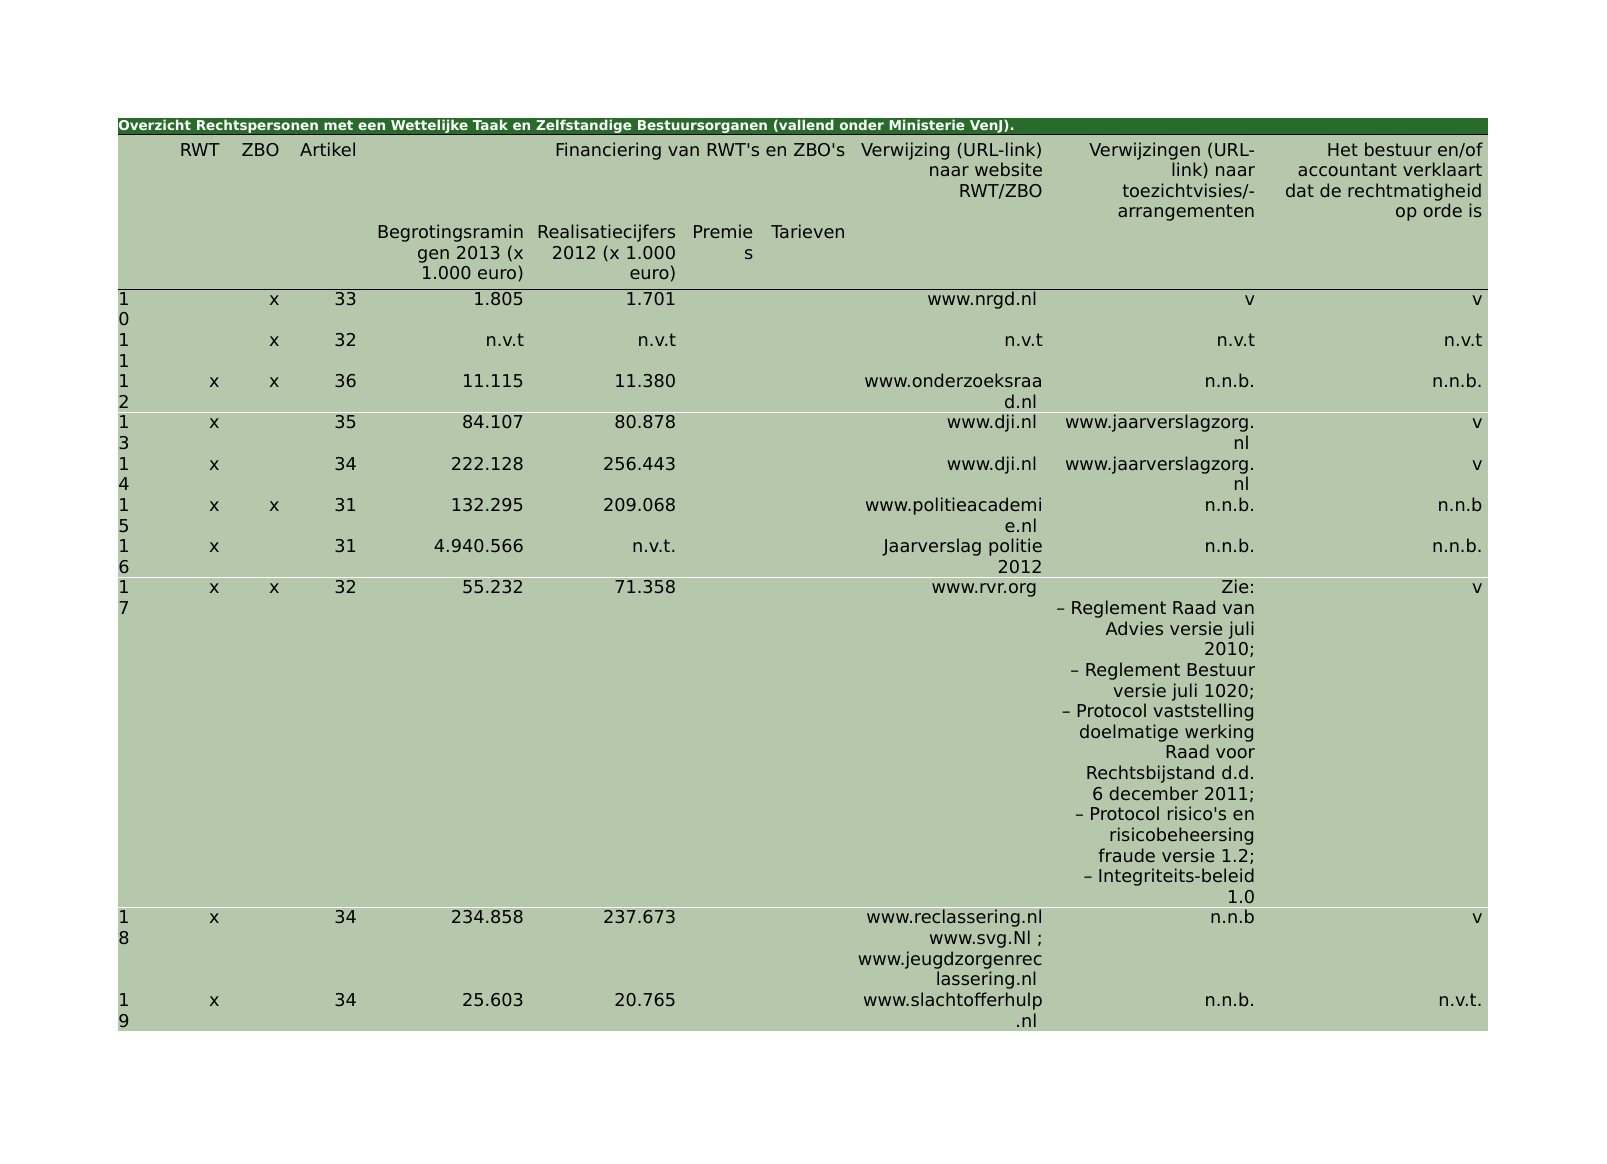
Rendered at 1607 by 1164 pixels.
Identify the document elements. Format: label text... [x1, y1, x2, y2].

table_cell 1.805 [363, 290, 530, 330]
table_cell [120, 330, 163, 371]
table_cell n.n.b. [1049, 536, 1261, 577]
table_cell www.slachtofferhulp.nl [851, 990, 1048, 1031]
table_cell x [165, 371, 225, 412]
table_cell [225, 222, 285, 289]
table_cell www.onderzoeksraad.nl [851, 371, 1048, 412]
table_cell Het bestuur en/of accountant verklaart dat de rechtmatigheid op orde is [1261, 135, 1488, 222]
table_cell Verwijzing (URL-link) naar website RWT/ZBO [851, 135, 1048, 222]
table_cell [682, 578, 759, 907]
table_cell [120, 222, 163, 289]
table_cell [1049, 222, 1261, 289]
table_cell Begrotingsramingen 2013 (x 1.000 euro) [363, 222, 530, 289]
table_cell [759, 371, 851, 412]
table_cell 20.765 [530, 990, 682, 1031]
table_cell n.v.t [1049, 330, 1261, 371]
table_cell 32 [285, 330, 362, 371]
table_cell 31 [285, 536, 362, 577]
table_cell x [165, 495, 225, 536]
table_cell [120, 578, 163, 907]
table_cell x [165, 413, 225, 454]
table_cell 33 [285, 290, 362, 330]
table_cell [759, 290, 851, 330]
table_cell RWT [165, 135, 225, 222]
table_cell n.v.t [1261, 330, 1488, 371]
table_cell www.dji.nl [851, 413, 1048, 454]
table_cell x [165, 536, 225, 577]
table_cell [682, 330, 759, 371]
table_cell [759, 536, 851, 577]
table_header Overzicht Rechtspersonen met een Wettelijke Taak en Zelfstandige Bestuursorganen (vallend onder Ministerie VenJ). [118, 118, 1488, 134]
table_cell 209.068 [530, 495, 682, 536]
table_cell n.n.b. [1049, 495, 1261, 536]
table_cell [682, 371, 759, 412]
table_cell [165, 330, 225, 371]
table_cell v [1049, 290, 1261, 330]
table_cell [682, 495, 759, 536]
table_cell [120, 454, 163, 495]
table_cell [851, 222, 1048, 289]
table_cell [759, 413, 851, 454]
table_cell [682, 413, 759, 454]
table_cell [225, 536, 285, 577]
table_cell [1261, 222, 1488, 289]
table_cell 36 [285, 371, 362, 412]
table_cell 31 [285, 495, 362, 536]
table_cell n.v.t. [1261, 990, 1488, 1031]
table_cell 80.878 [530, 413, 682, 454]
table_cell [682, 908, 759, 990]
table_cell Zie: – Reglement Raad van Advies versie juli 2010; – Reglement Bestuur versie juli 1020; – Protocol vaststelling doelmatige werking Raad voor Rechtsbijstand d.d. 6 december 2011; – Protocol risico's en risicobeheersing fraude versie 1.2; – Integriteits-beleid 1.0 [1049, 578, 1261, 907]
table_cell [759, 330, 851, 371]
table_cell ZBO [225, 135, 285, 222]
table_cell 71.358 [530, 578, 682, 907]
table_cell www.politieacademie.nl [851, 495, 1048, 536]
table_cell [120, 135, 163, 222]
table_cell [682, 290, 759, 330]
table_cell [120, 413, 163, 454]
table_cell 55.232 [363, 578, 530, 907]
table_cell n.v.t [363, 330, 530, 371]
table_cell n.v.t. [530, 536, 682, 577]
table_cell [120, 536, 163, 577]
table_cell [225, 990, 285, 1031]
table_cell n.n.b. [1261, 536, 1488, 577]
table_cell Verwijzingen (URL-link) naar toezichtvisies/-arrangementen [1049, 135, 1261, 222]
table_cell n.n.b [1049, 908, 1261, 990]
table_cell www.nrgd.nl [851, 290, 1048, 330]
table_cell Artikel [285, 135, 362, 222]
table_cell 35 [285, 413, 362, 454]
table_cell [759, 578, 851, 907]
table_cell v [1261, 454, 1488, 495]
table_cell x [225, 330, 285, 371]
table_cell [120, 290, 163, 330]
table_cell v [1261, 413, 1488, 454]
table_cell 34 [285, 908, 362, 990]
table_cell x [165, 990, 225, 1031]
table_cell [682, 454, 759, 495]
table_cell v [1261, 578, 1488, 907]
table_cell [120, 437, 126, 448]
table_cell [120, 371, 163, 412]
table_cell 11.380 [530, 371, 682, 412]
table_cell n.n.b. [1049, 371, 1261, 412]
table_cell 11.115 [363, 371, 530, 412]
table_cell v [1261, 290, 1488, 330]
table_cell www.rvr.org [851, 578, 1048, 907]
table_cell 237.673 [530, 908, 682, 990]
table_cell Tarieven [759, 222, 851, 289]
table_cell [120, 908, 163, 990]
table_cell [759, 495, 851, 536]
table_cell x [165, 578, 225, 907]
table_cell Premies [682, 222, 759, 289]
table_cell 234.858 [363, 908, 530, 990]
table_cell www.jaarverslagzorg.nl [1049, 413, 1261, 454]
table_cell 84.107 [363, 413, 530, 454]
table_cell 132.295 [363, 495, 530, 536]
table_cell 222.128 [363, 454, 530, 495]
table_cell [759, 908, 851, 990]
table_cell [165, 290, 225, 330]
table_cell 25.603 [363, 990, 530, 1031]
table_cell www.reclassering.nl www.svg.Nl ; www.jeugdzorgenreclassering.nl [851, 908, 1048, 990]
table_cell x [165, 908, 225, 990]
table_cell [759, 990, 851, 1031]
table_cell [120, 495, 163, 536]
table_cell x [225, 371, 285, 412]
table_cell 32 [285, 578, 362, 907]
table_cell [682, 536, 759, 577]
table_cell n.v.t [530, 330, 682, 371]
table_cell [759, 454, 851, 495]
table_cell [225, 454, 285, 495]
table_cell n.n.b. [1049, 990, 1261, 1031]
table_cell n.v.t [851, 330, 1048, 371]
table_cell Financiering van RWT's en ZBO's [363, 135, 851, 222]
table_cell Realisatiecijfers 2012 (x 1.000 euro) [530, 222, 682, 289]
table_cell www.jaarverslagzorg.nl [1049, 454, 1261, 495]
table_cell 34 [285, 990, 362, 1031]
table_cell [682, 990, 759, 1031]
table_cell [121, 313, 126, 324]
table_cell x [225, 290, 285, 330]
table_cell n.n.b [1261, 495, 1488, 536]
table_cell 256.443 [530, 454, 682, 495]
table_cell [225, 413, 285, 454]
table_cell x [225, 495, 285, 536]
table_cell v [1261, 908, 1488, 990]
table_cell n.n.b. [1261, 371, 1488, 412]
table_cell 34 [285, 454, 362, 495]
table_cell [120, 396, 126, 405]
table_cell [165, 222, 225, 289]
table_cell x [225, 578, 285, 907]
table_cell [120, 990, 163, 1031]
table_cell [225, 908, 285, 990]
table_cell x [165, 454, 225, 495]
table_cell [285, 222, 362, 289]
table_cell 4.940.566 [363, 536, 530, 577]
table_cell Jaarverslag politie 2012 [851, 536, 1048, 577]
table_cell www.dji.nl [851, 454, 1048, 495]
table_cell 1.701 [530, 290, 682, 330]
